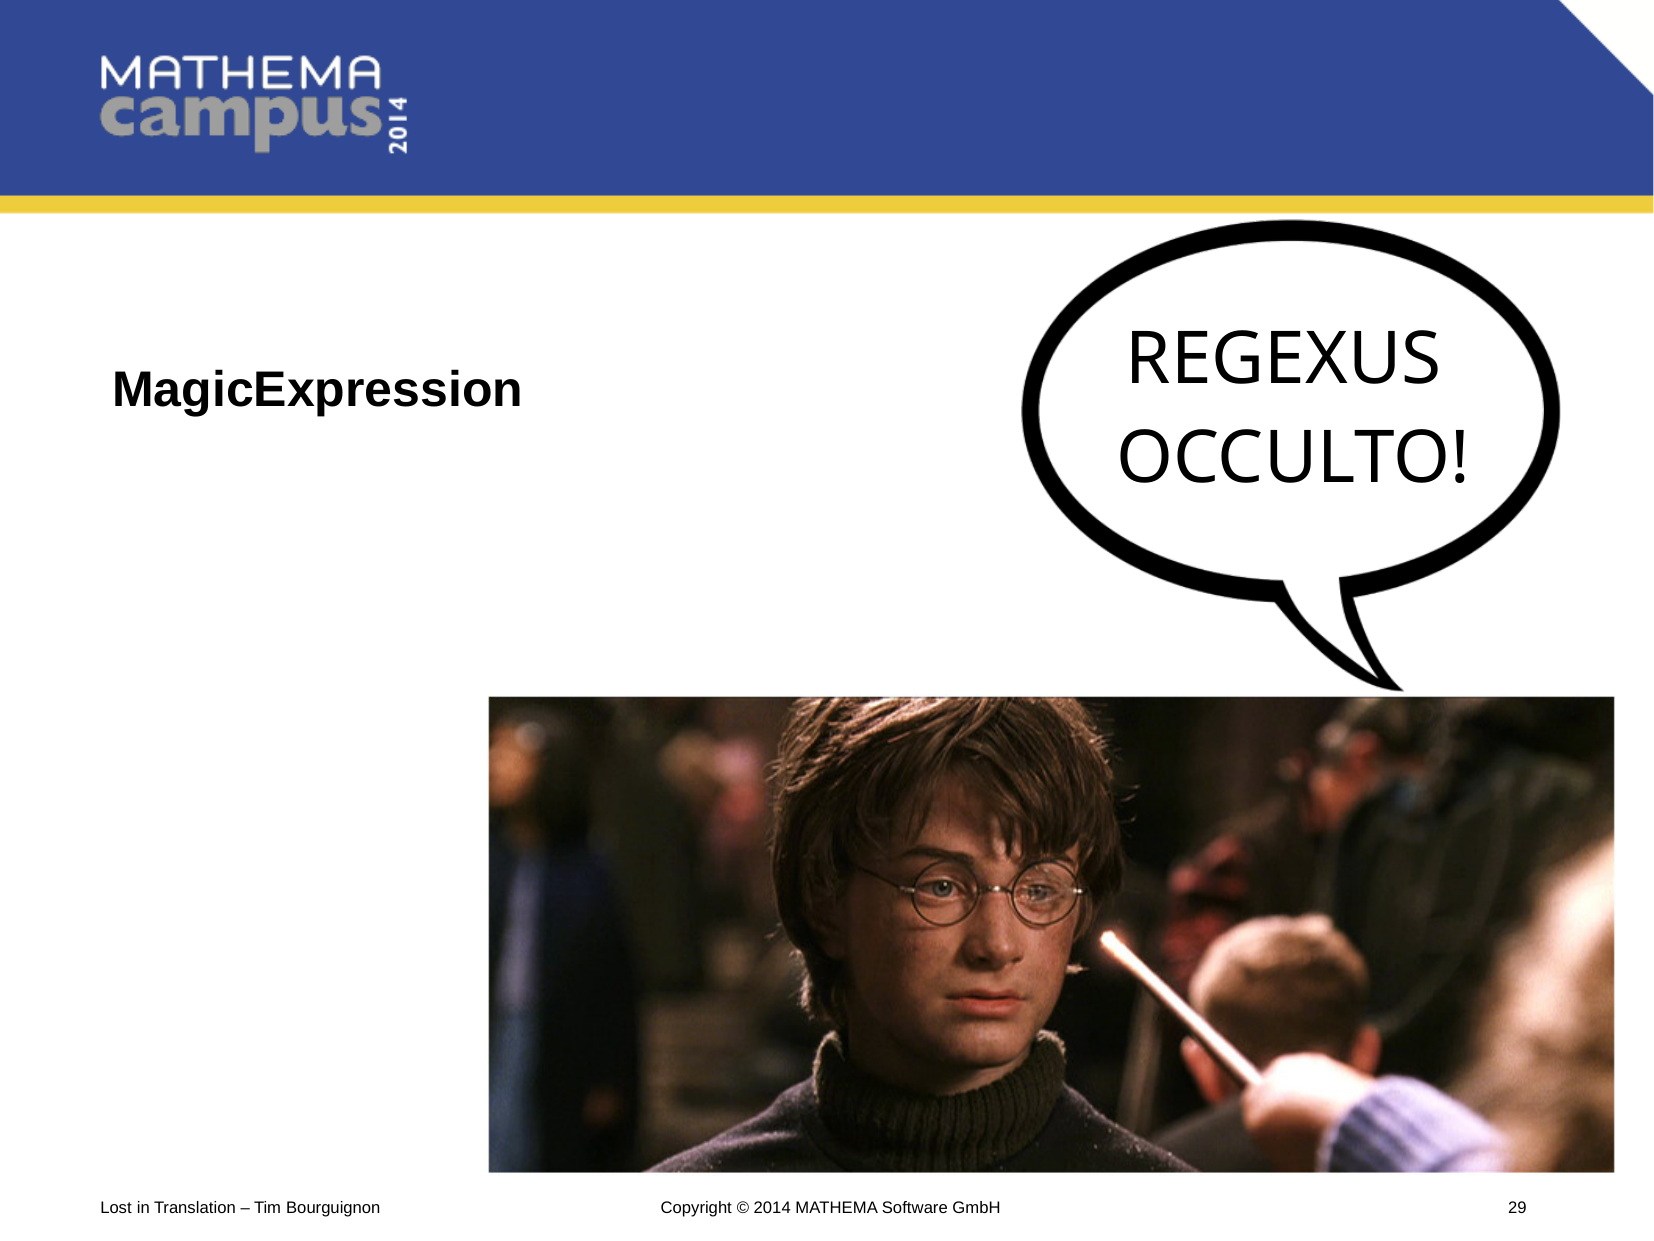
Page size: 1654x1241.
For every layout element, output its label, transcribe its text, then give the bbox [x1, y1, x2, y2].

picture [0, 0, 1654, 1176]
subtitle MagicExpression [112, 361, 1009, 1102]
